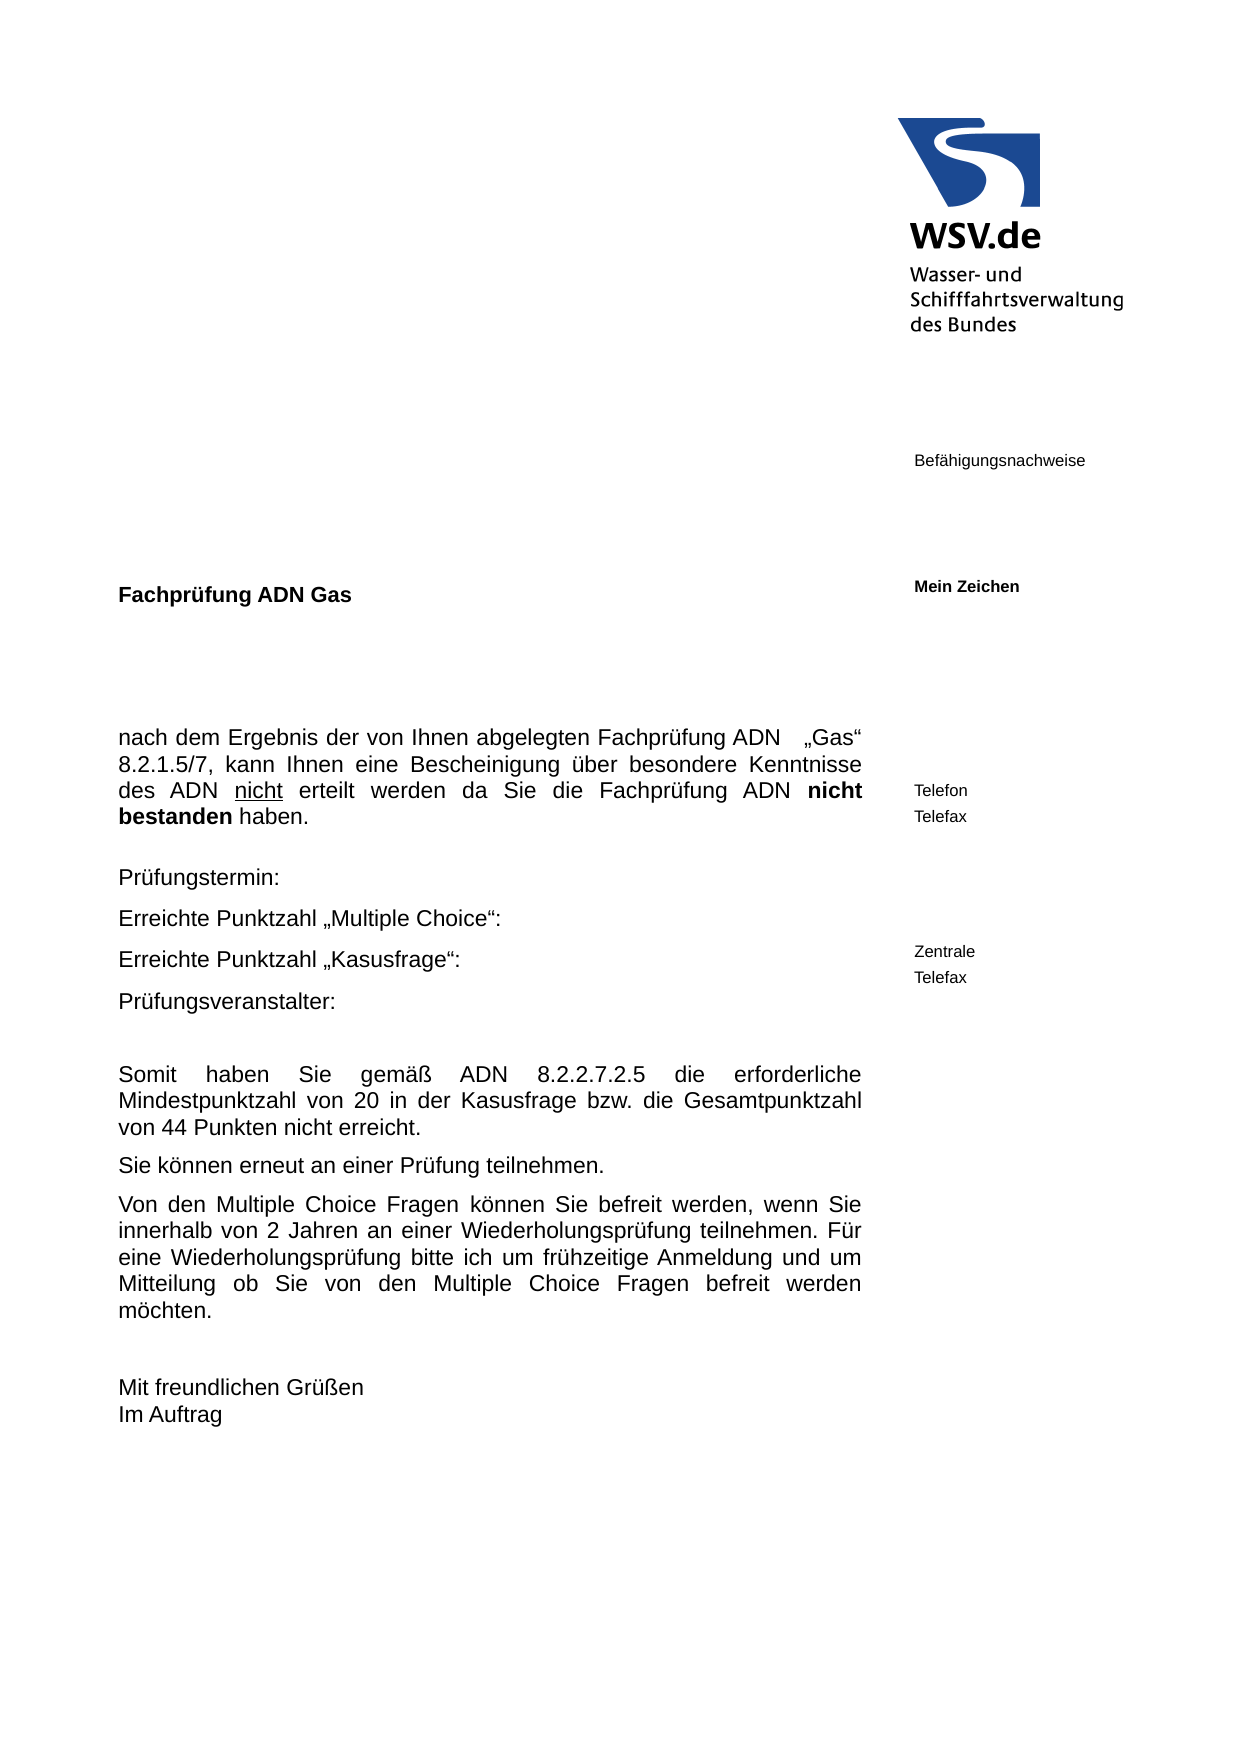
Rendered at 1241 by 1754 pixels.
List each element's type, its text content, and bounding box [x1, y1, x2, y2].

text Erreichte Punktzahl „Multiple Choice“: [118, 897, 501, 939]
text [845, 939, 862, 980]
text Telefax [909, 803, 983, 830]
text nach dem Ergebnis der von Ihnen abgelegten Fachprüfung ADN „Gas“ 8.2.1.5/7, kann Ihnen eine Bescheinigung über besondere Kenntnisse des ADN nicht erteilt werden da Sie die Fachprüfung ADN nicht bestanden haben. [118, 724, 862, 830]
text Mit freundlichen Grüßen [118, 1374, 862, 1401]
text Von den Multiple Choice Fragen können Sie befreit werden, wenn Sie innerhalb von 2 Jahren an einer Wiederholungsprüfung teilnehmen. Für eine Wiederholungsprüfung bitte ich um frühzeitige Anmeldung und um Mitteilung ob Sie von den Multiple Choice Fragen befreit werden möchten. [118, 1191, 862, 1323]
text Prüfungsveranstalter: [118, 980, 336, 1022]
text Befähigungsnachweise [909, 448, 1175, 470]
picture [897, 118, 1123, 332]
text Mein Zeichen [909, 574, 1175, 596]
text Telefax [909, 964, 983, 991]
text Somit haben Sie gemäß ADN 8.2.2.7.2.5 die erforderliche Mindestpunktzahl von 20 in der Kasusfrage bzw. die Gesamtpunktzahl von 44 Punkten nicht erreicht. [118, 1061, 862, 1140]
text Prüfungstermin: [118, 856, 280, 897]
text Sie können erneut an einer Prüfung teilnehmen. [118, 1152, 862, 1179]
text Erreichte Punktzahl „Kasusfrage“: [118, 939, 461, 980]
text [841, 897, 862, 939]
text Im Auftrag [118, 1401, 862, 1427]
text Telefon [909, 777, 983, 803]
text Zentrale [909, 938, 983, 964]
text Fachprüfung ADN Gas [118, 582, 862, 607]
text [841, 856, 862, 897]
